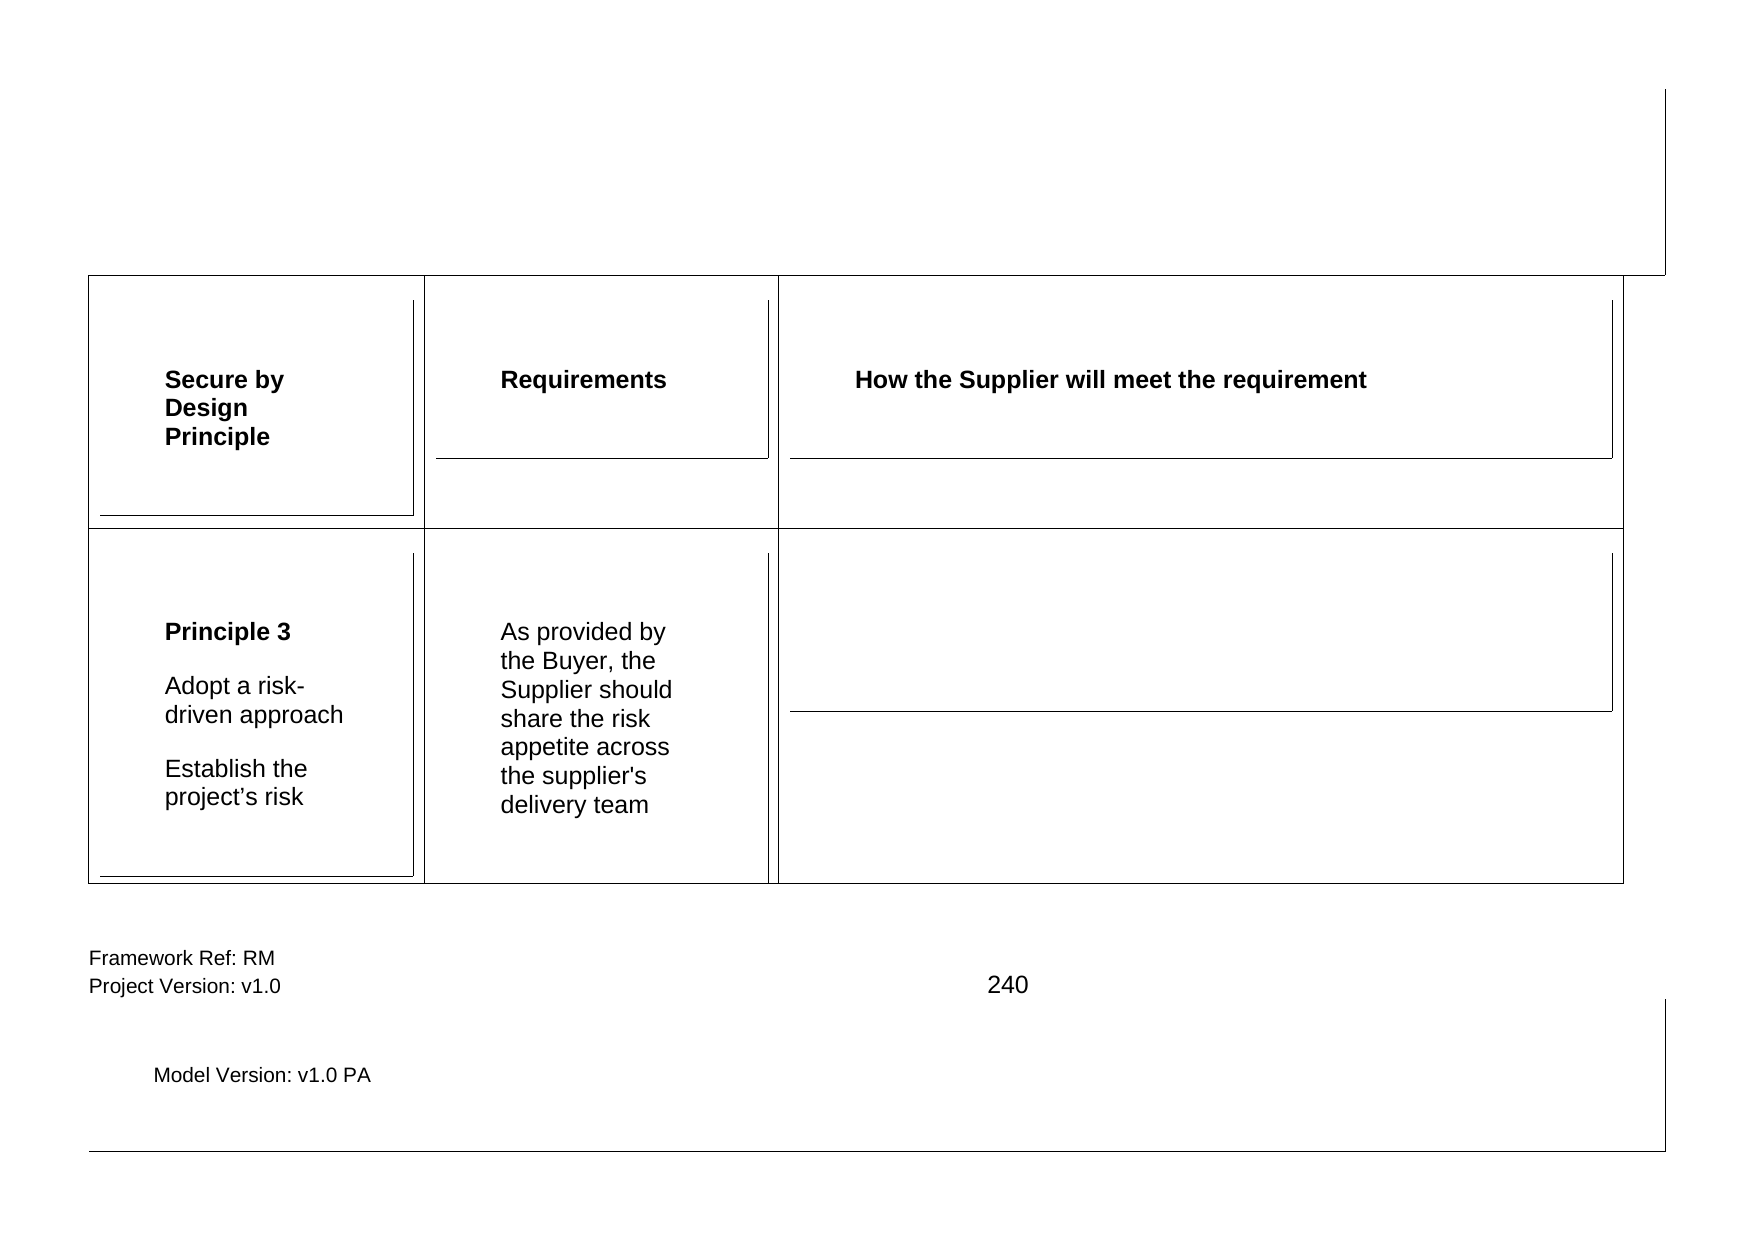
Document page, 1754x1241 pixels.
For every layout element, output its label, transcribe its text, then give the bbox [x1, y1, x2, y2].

table_header Requirements [425, 276, 778, 528]
table_cell [779, 529, 1623, 883]
table_header How the Supplier will meet the requirement [779, 276, 1623, 528]
table_header Secure by Design Principle [89, 276, 424, 528]
table_cell Principle 3 Adopt a risk-driven approach Establish the project’s risk [89, 529, 424, 883]
table_cell As provided by the Buyer, the Supplier should share the risk appetite across the supplier's delivery team [425, 529, 778, 883]
